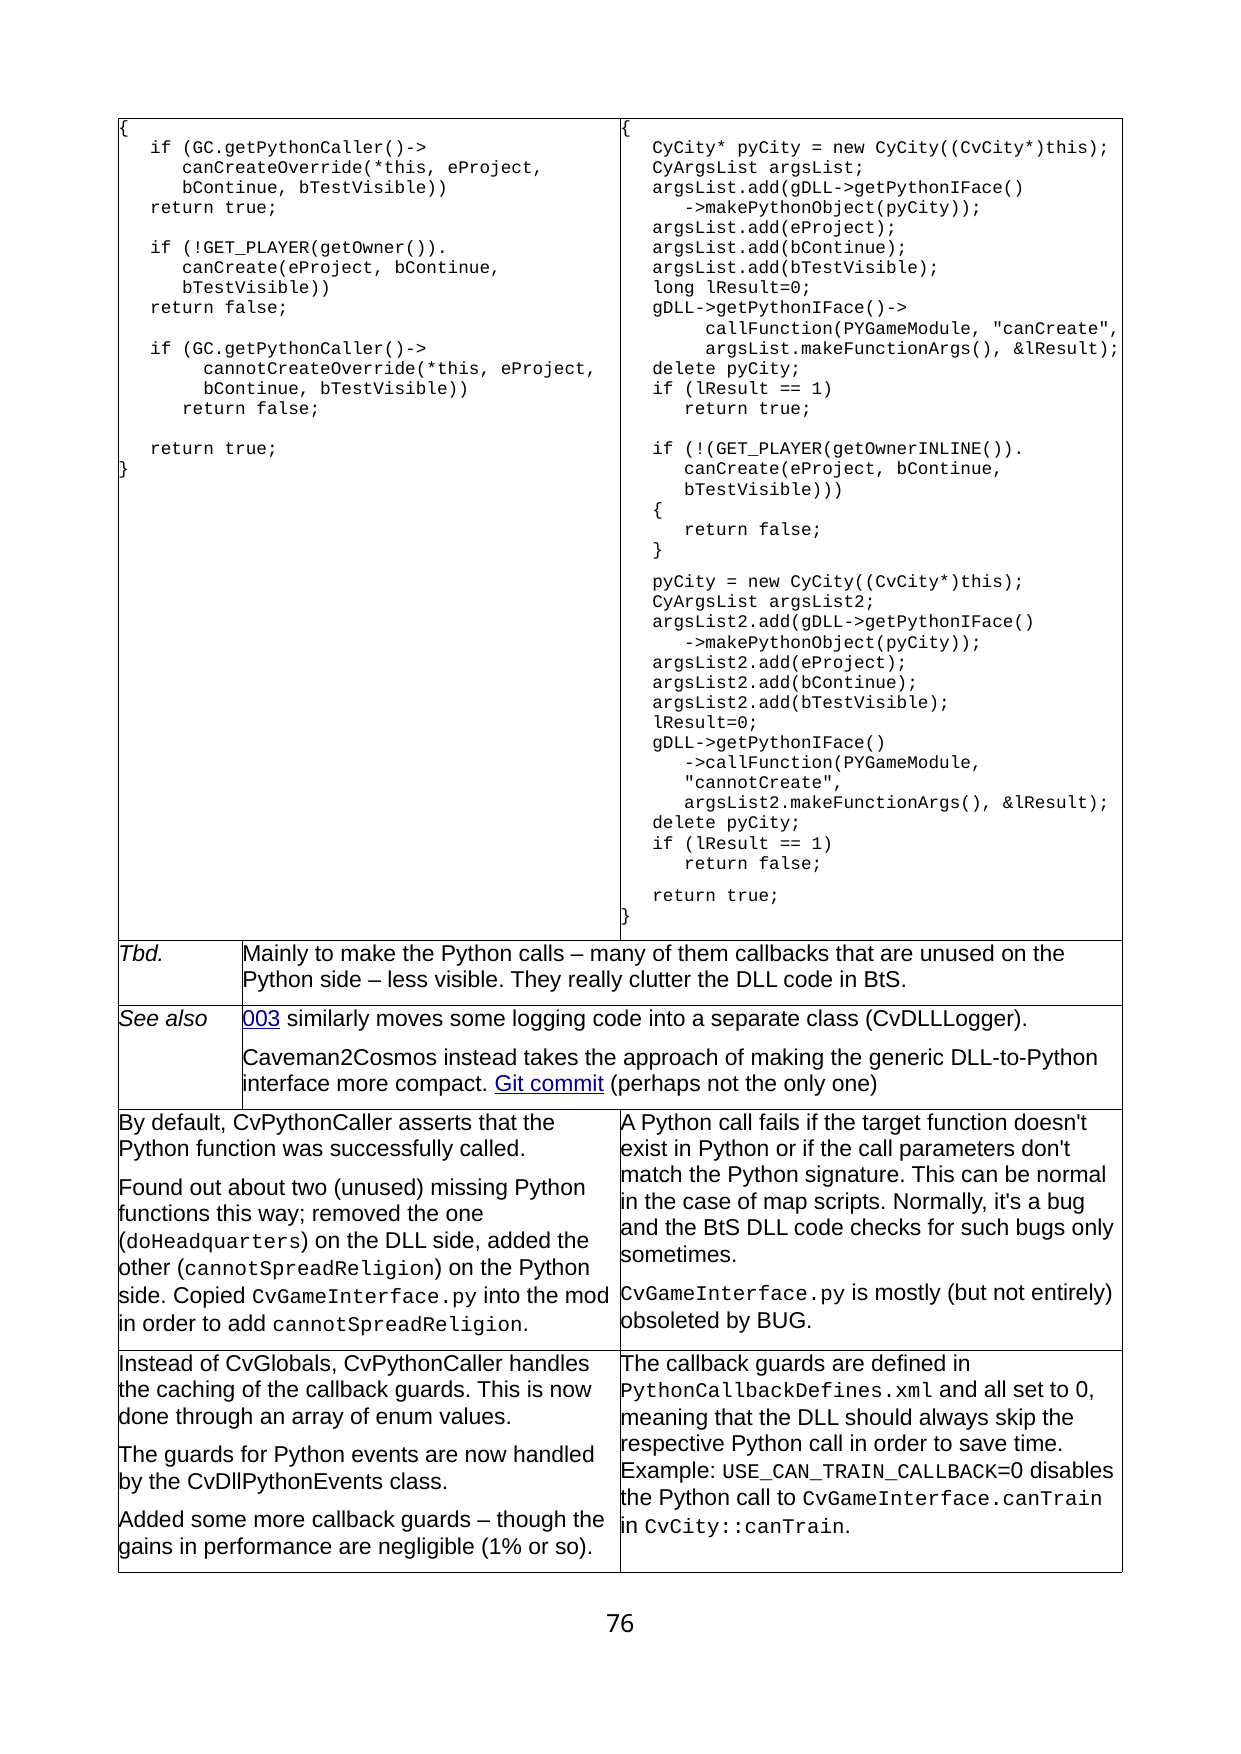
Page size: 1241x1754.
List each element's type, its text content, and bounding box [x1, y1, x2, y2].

table_cell Tbd. [119, 941, 242, 1005]
table_cell 003 similarly moves some logging code into a separate class (CvDLLLogger). Caveman2Cosmos instead takes the approach of making the generic DLL-to-Python interface more compact. Git commit (perhaps not the only one) [243, 1006, 1122, 1109]
table_cell { if (GC.getPythonCaller()-> canCreateOverride(*this, eProject, bContinue, bTestVisible)) return true; if (!GET_PLAYER(getOwner()). canCreate(eProject, bContinue, bTestVisible)) return false; if (GC.getPythonCaller()-> cannotCreateOverride(*this, eProject, bContinue, bTestVisible)) return false; return true; } [119, 119, 620, 939]
table_cell By default, CvPythonCaller asserts that the Python function was successfully called. Found out about two (unused) missing Python functions this way; removed the one (doHeadquarters) on the DLL side, added the other (cannotSpreadReligion) on the Python side. Copied CvGameInterface.py into the mod in order to add cannotSpreadReligion. [119, 1110, 620, 1350]
table_cell See also [119, 1006, 242, 1109]
table_cell Instead of CvGlobals, CvPythonCaller handles the caching of the callback guards. This is now done through an array of enum values. The guards for Python events are now handled by the CvDllPythonEvents class. Added some more callback guards – though the gains in performance are negligible (1% or so). [119, 1351, 620, 1572]
table_cell { CyCity* pyCity = new CyCity((CvCity*)this); CyArgsList argsList; argsList.add(gDLL->getPythonIFace() ->makePythonObject(pyCity)); argsList.add(eProject); argsList.add(bContinue); argsList.add(bTestVisible); long lResult=0; gDLL->getPythonIFace()-> callFunction(PYGameModule, "canCreate", argsList.makeFunctionArgs(), &lResult); delete pyCity; if (lResult == 1) return true; if (!(GET_PLAYER(getOwnerINLINE()). canCreate(eProject, bContinue, bTestVisible))) { return false; } pyCity = new CyCity((CvCity*)this); CyArgsList argsList2; argsList2.add(gDLL->getPythonIFace() ->makePythonObject(pyCity)); argsList2.add(eProject); argsList2.add(bContinue); argsList2.add(bTestVisible); lResult=0; gDLL->getPythonIFace() ->callFunction(PYGameModule, "cannotCreate", argsList2.makeFunctionArgs(), &lResult); delete pyCity; if (lResult == 1) return false; return true; } [621, 119, 1122, 939]
table_cell The callback guards are defined in PythonCallbackDefines.xml and all set to 0, meaning that the DLL should always skip the respective Python call in order to save time. Example: USE_CAN_TRAIN_CALLBACK=0 disables the Python call to CvGameInterface.canTrain in CvCity::canTrain. [621, 1351, 1122, 1572]
table_cell A Python call fails if the target function doesn't exist in Python or if the call parameters don't match the Python signature. This can be normal in the case of map scripts. Normally, it's a bug and the BtS DLL code checks for such bugs only sometimes. CvGameInterface.py is mostly (but not entirely) obsoleted by BUG. [621, 1110, 1122, 1350]
table_cell Mainly to make the Python calls – many of them callbacks that are unused on the Python side – less visible. They really clutter the DLL code in BtS. [243, 941, 1122, 1005]
